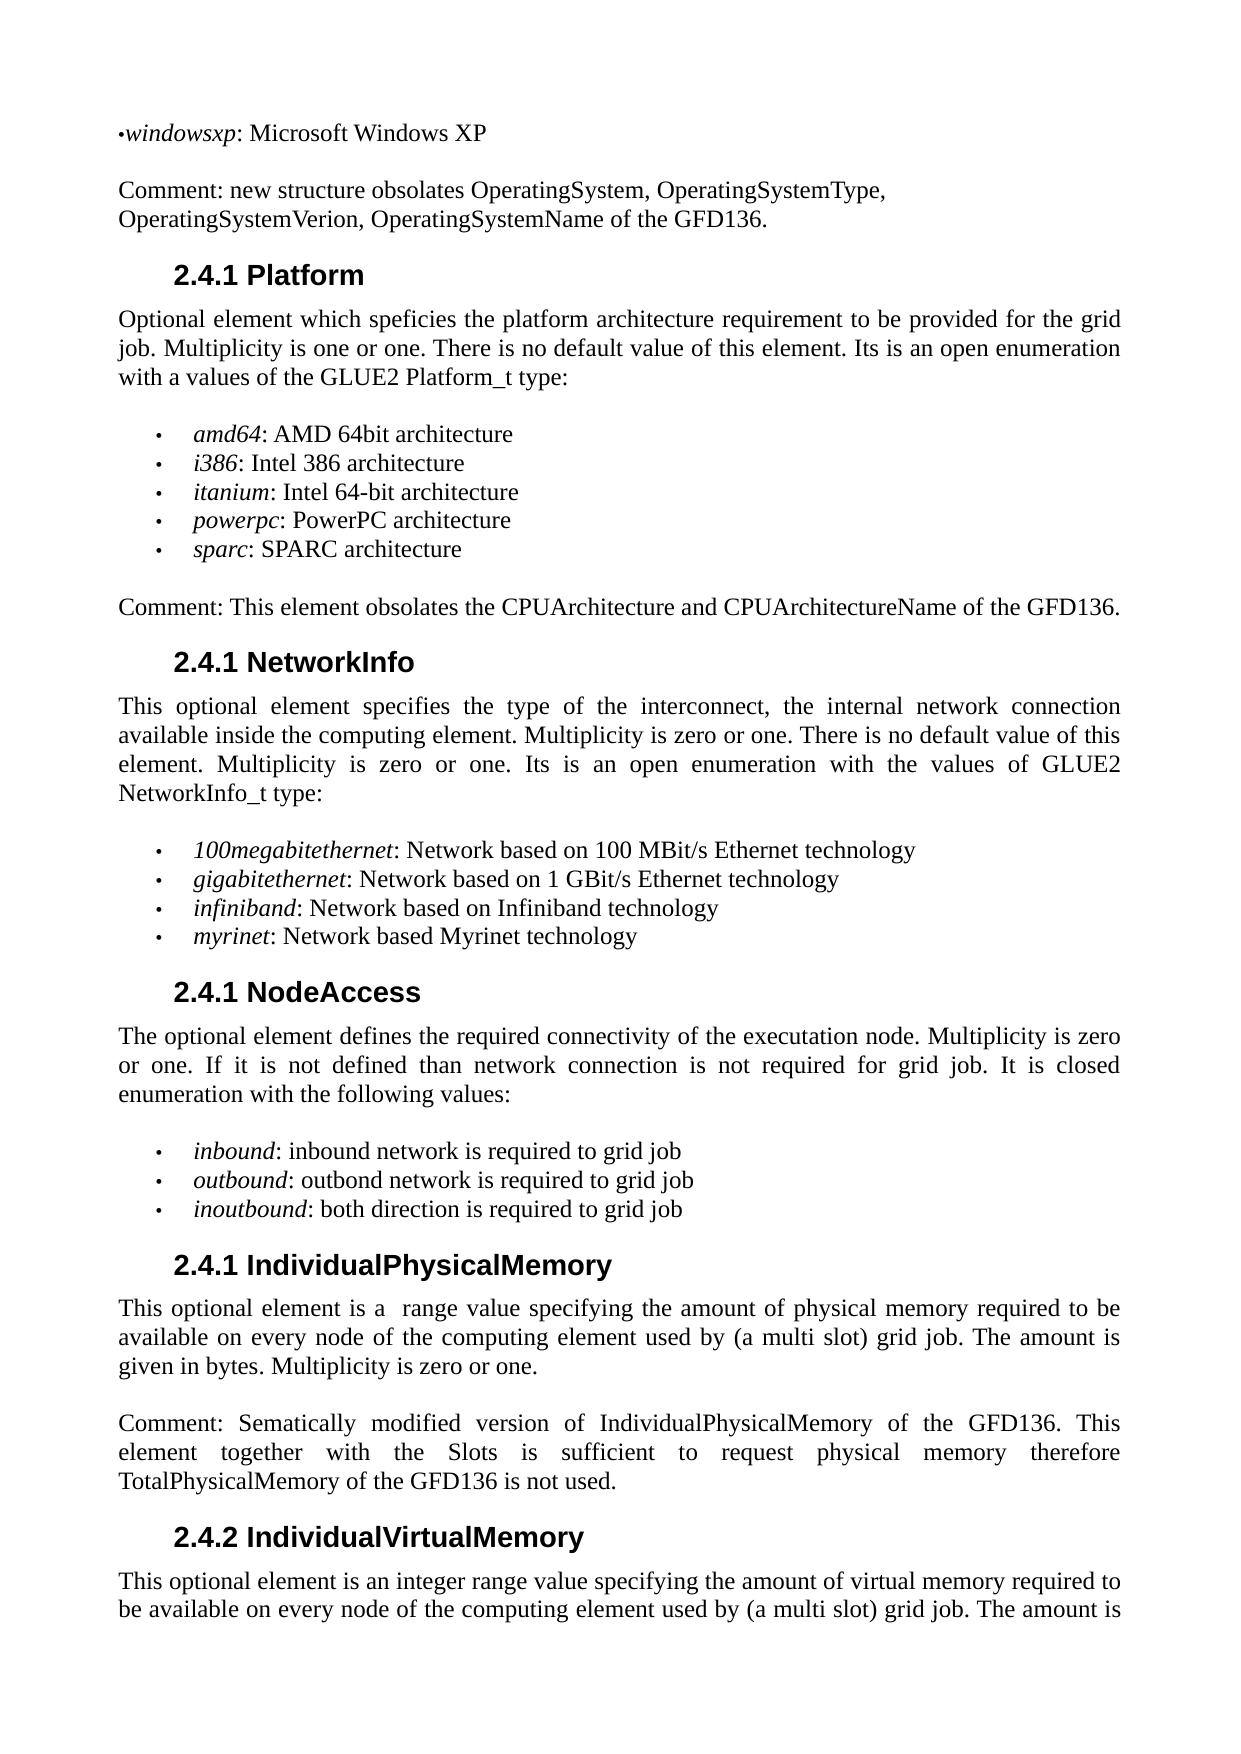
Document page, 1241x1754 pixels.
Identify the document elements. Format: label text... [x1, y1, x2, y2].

text This optional element is a range value specifying the amount of physical memory required to be available on every node of the computing element used by (a multi slot) grid job. The amount is given in bytes. Multiplicity is zero or one. [118, 1293, 1122, 1380]
list sparc: SPARC architecture [156, 534, 1122, 563]
subtitle NodeAccess [165, 975, 1122, 1009]
list gigabitethernet: Network based on 1 GBit/s Ethernet technology [156, 864, 1122, 893]
list amd64: AMD 64bit architecture [156, 419, 1122, 448]
list itanium: Intel 64-bit architecture [156, 477, 1122, 505]
list infiniband: Network based on Infiniband technology [156, 893, 1122, 921]
subtitle IndividualPhysicalMemory [165, 1247, 1122, 1281]
list myrinet: Network based Myrinet technology [156, 921, 1122, 950]
text Optional element which speficies the platform architecture requirement to be provided for the grid job. Multiplicity is one or one. There is no default value of this element. Its is an open enumeration with a values of the GLUE2 Platform_t type: [118, 304, 1122, 390]
list 100megabitethernet: Network based on 100 MBit/s Ethernet technology [156, 835, 1122, 864]
list outbound: outbond network is required to grid job [156, 1165, 1122, 1194]
text The optional element defines the required connectivity of the executation node. Multiplicity is zero or one. If it is not defined than network connection is not required for grid job. It is closed enumeration with the following values: [118, 1021, 1122, 1107]
list windowsxp: Microsoft Windows XP [118, 118, 1122, 147]
text This optional element specifies the type of the interconnect, the internal network connection available inside the computing element. Multiplicity is zero or one. There is no default value of this element. Multiplicity is zero or one. Its is an open enumeration with the values of GLUE2 NetworkInfo_t type: [118, 691, 1122, 806]
subtitle Platform [165, 258, 1122, 292]
text Comment: new structure obsolates OperatingSystem, OperatingSystemType, OperatingSystemVerion, OperatingSystemName of the GFD136. [118, 176, 1122, 233]
list inoutbound: both direction is required to grid job [156, 1194, 1122, 1222]
text Comment: Sematically modified version of IndividualPhysicalMemory of the GFD136. This element together with the Slots is sufficient to request physical memory therefore TotalPhysicalMemory of the GFD136 is not used. [118, 1408, 1122, 1495]
subtitle NetworkInfo [165, 645, 1122, 679]
subtitle IndividualVirtualMemory [165, 1520, 1122, 1553]
text This optional element is an integer range value specifying the amount of virtual memory required to be available on every node of the computing element used by (a multi slot) grid job. The amount is [118, 1566, 1122, 1623]
list powerpc: PowerPC architecture [156, 505, 1122, 534]
list i386: Intel 386 architecture [156, 448, 1122, 477]
list inbound: inbound network is required to grid job [156, 1136, 1122, 1165]
text Comment: This element obsolates the CPUArchitecture and CPUArchitectureName of the GFD136. [118, 592, 1122, 620]
